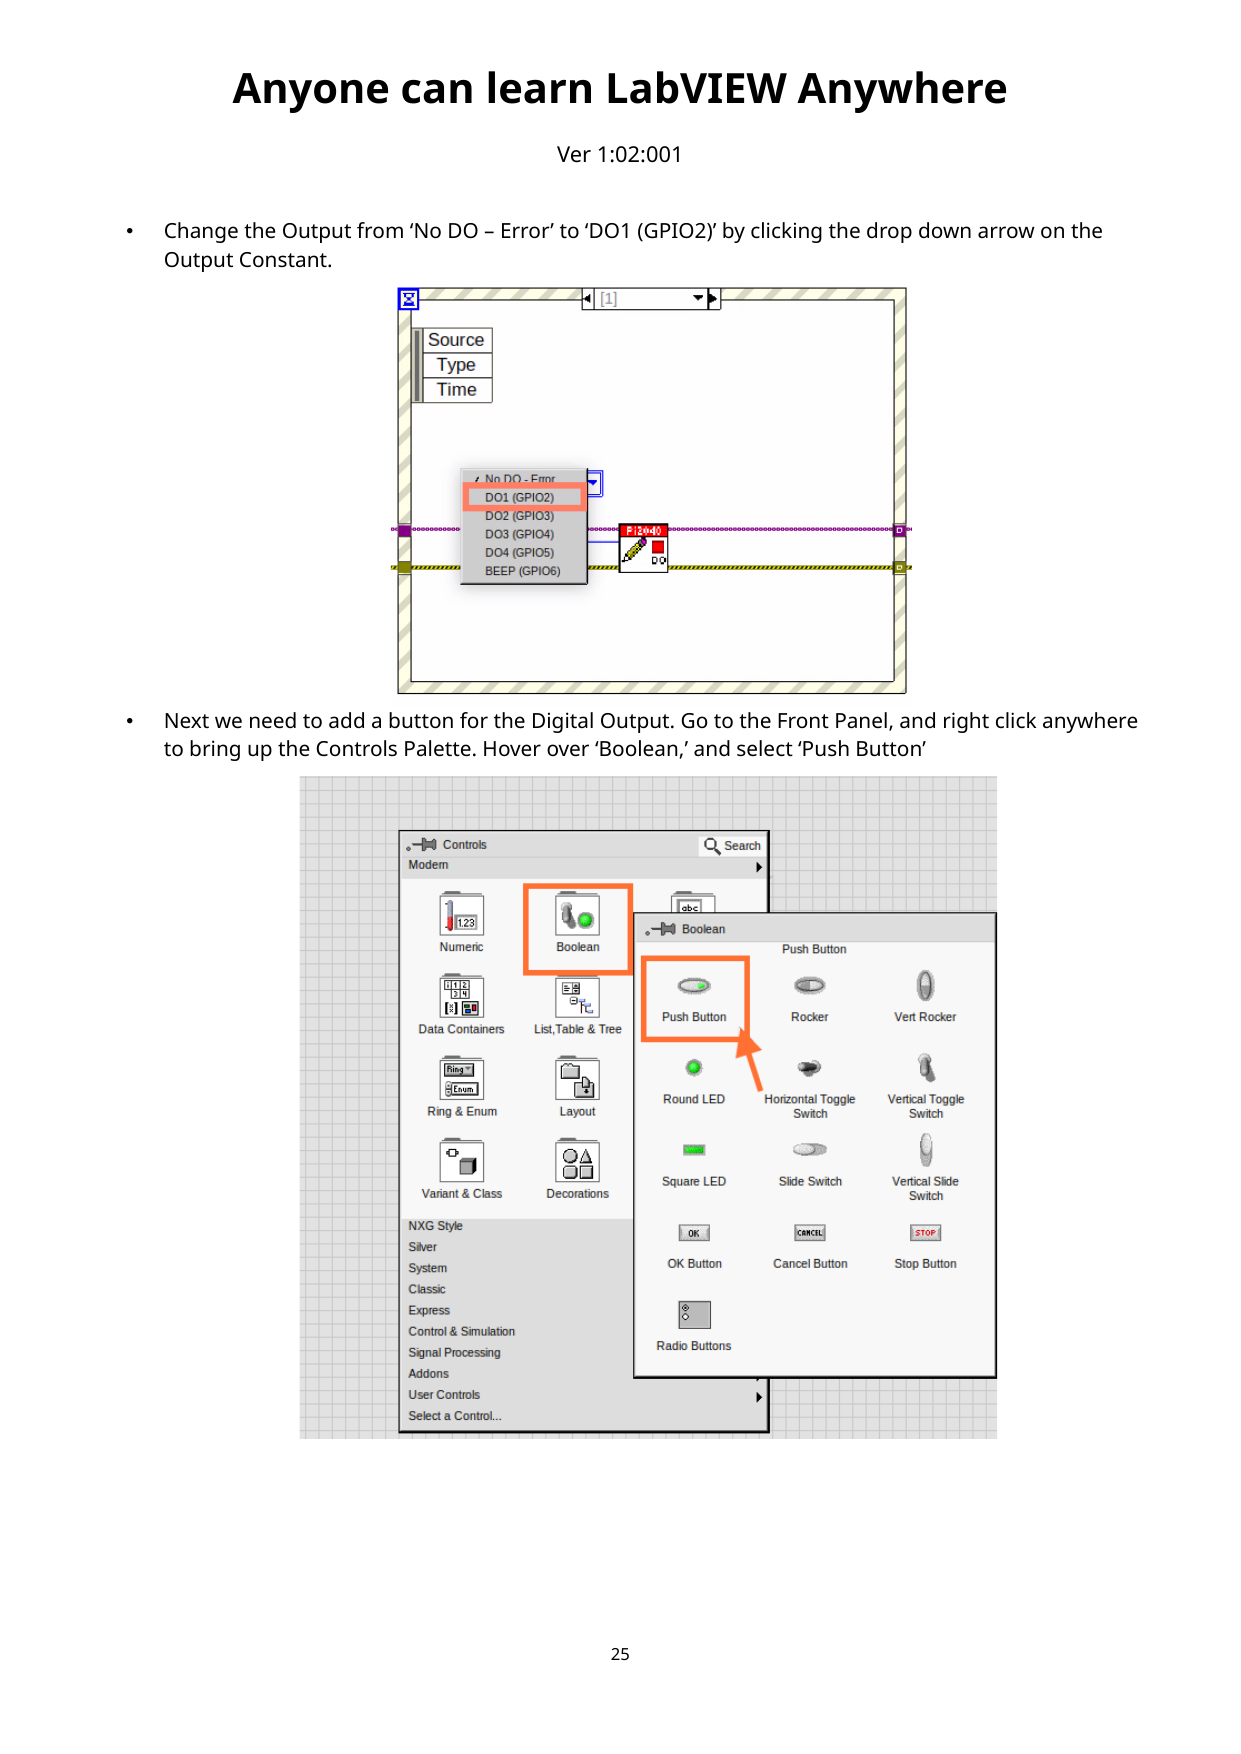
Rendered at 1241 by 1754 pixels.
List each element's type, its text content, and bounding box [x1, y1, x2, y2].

picture [299, 776, 998, 1439]
list Change the Output from ‘No DO – Error’ to ‘DO1 (GPIO2)’ by clicking the drop down arrow on the Output Constant. [126, 216, 1152, 273]
picture [390, 280, 912, 706]
list Next we need to add a button for the Digital Output. Go to the Front Panel, and right click anywhere to bring up the Controls Palette. Hover over ‘Boolean,’ and select ‘Push Button’ [126, 706, 1152, 763]
